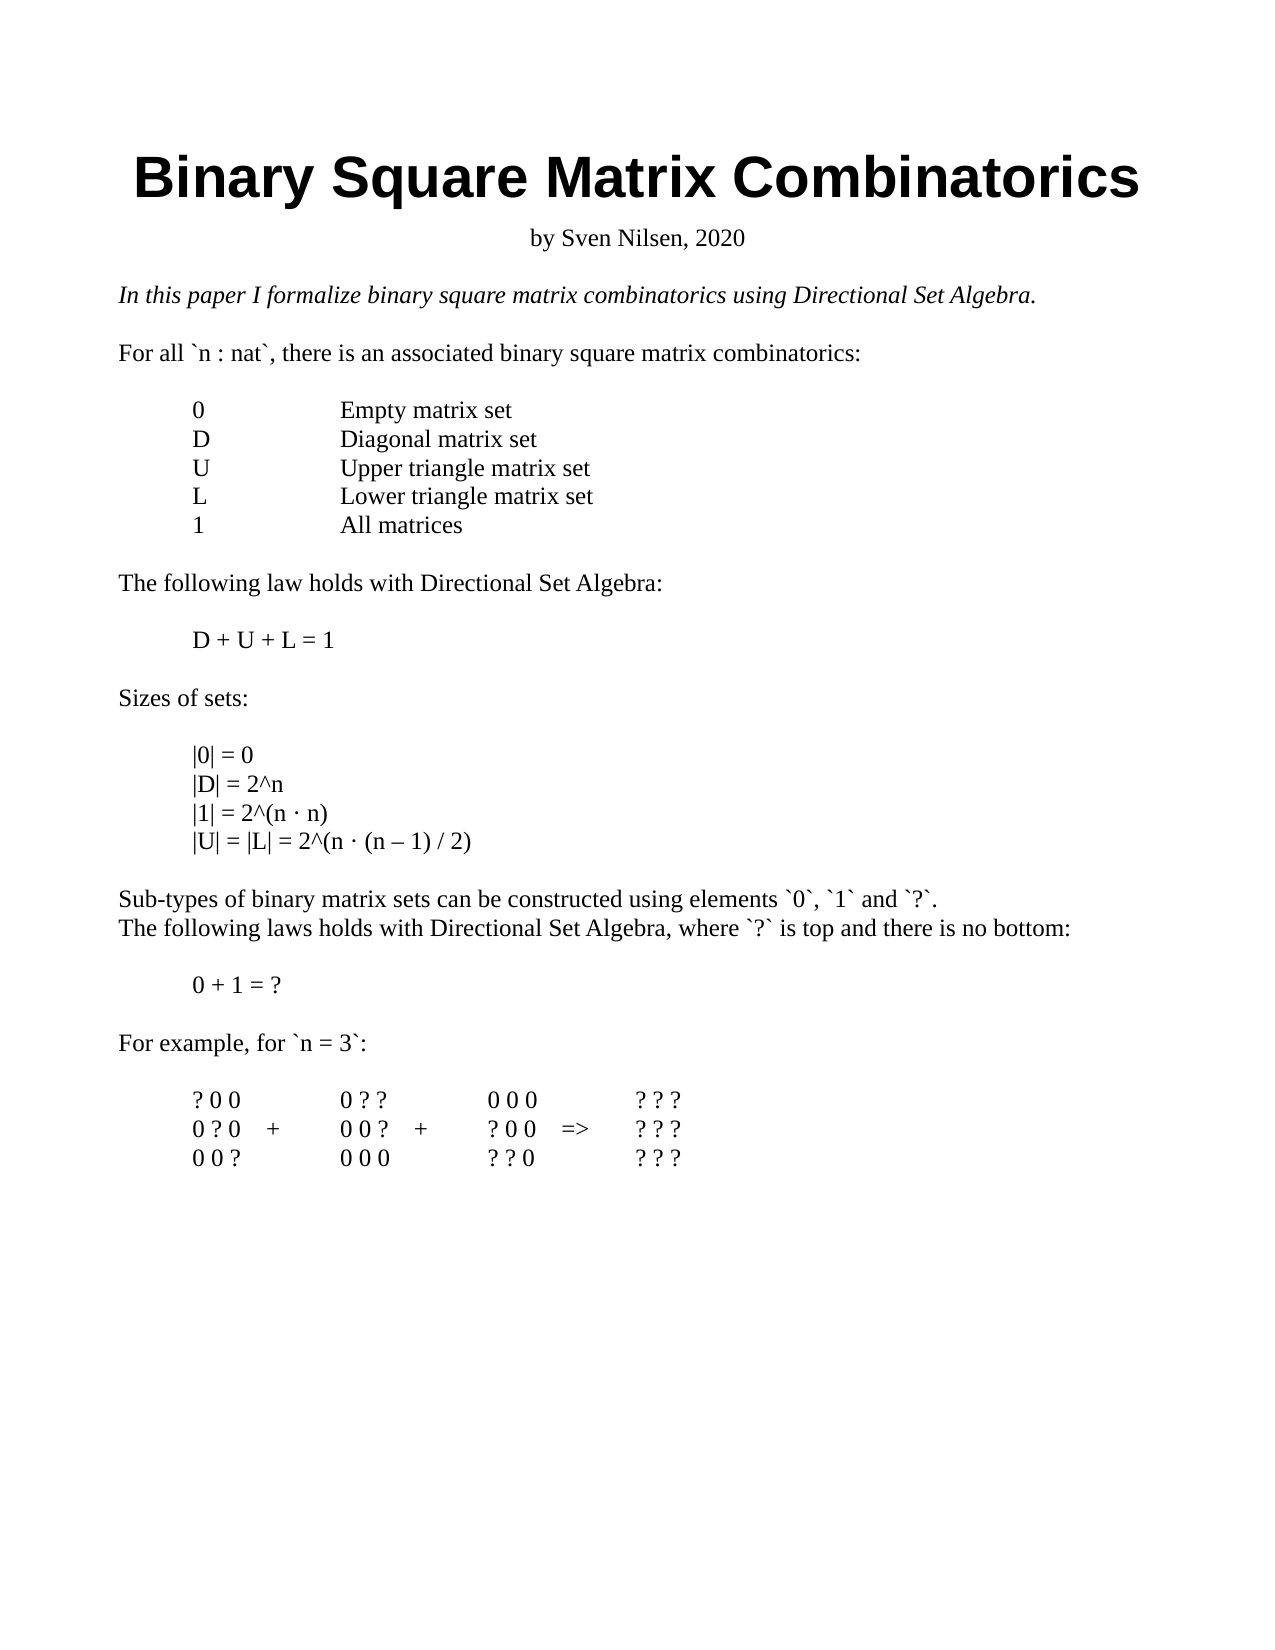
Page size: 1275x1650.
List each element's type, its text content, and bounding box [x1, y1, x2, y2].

text ? 0 0 0 ? ? 0 0 0 ? ? ? [118, 1085, 1157, 1114]
text |D| = 2^n [118, 769, 1157, 798]
text 0 ? 0 + 0 0 ? + ? 0 0 => ? ? ? [118, 1114, 1157, 1143]
text by Sven Nilsen, 2020 [118, 223, 1157, 251]
text Sub-types of binary matrix sets can be constructed using elements `0`, `1` and `?`. [118, 884, 1157, 913]
text Sizes of sets: [118, 683, 1157, 711]
text |1| = 2^(n · n) [118, 798, 1157, 826]
text 0 0 ? 0 0 0 ? ? 0 ? ? ? [118, 1143, 1157, 1171]
text The following law holds with Directional Set Algebra: [118, 568, 1157, 596]
text U Upper triangle matrix set [118, 453, 1157, 481]
text D Diagonal matrix set [118, 424, 1157, 453]
text 1 All matrices [118, 510, 1157, 539]
text 0 + 1 = ? [118, 970, 1157, 999]
text For example, for `n = 3`: [118, 1028, 1157, 1056]
text For all `n : nat`, there is an associated binary square matrix combinatorics: [118, 338, 1157, 366]
text |0| = 0 [118, 740, 1157, 769]
text |U| = |L| = 2^(n · (n – 1) / 2) [118, 826, 1157, 855]
text 0 Empty matrix set [118, 395, 1157, 424]
text D + U + L = 1 [118, 625, 1157, 654]
text The following laws holds with Directional Set Algebra, where `?` is top and there is no bottom: [118, 913, 1157, 941]
title Binary Square Matrix Combinatorics [118, 143, 1157, 210]
text In this paper I formalize binary square matrix combinatorics using Directional Set Algebra. [118, 280, 1157, 309]
text L Lower triangle matrix set [118, 481, 1157, 510]
